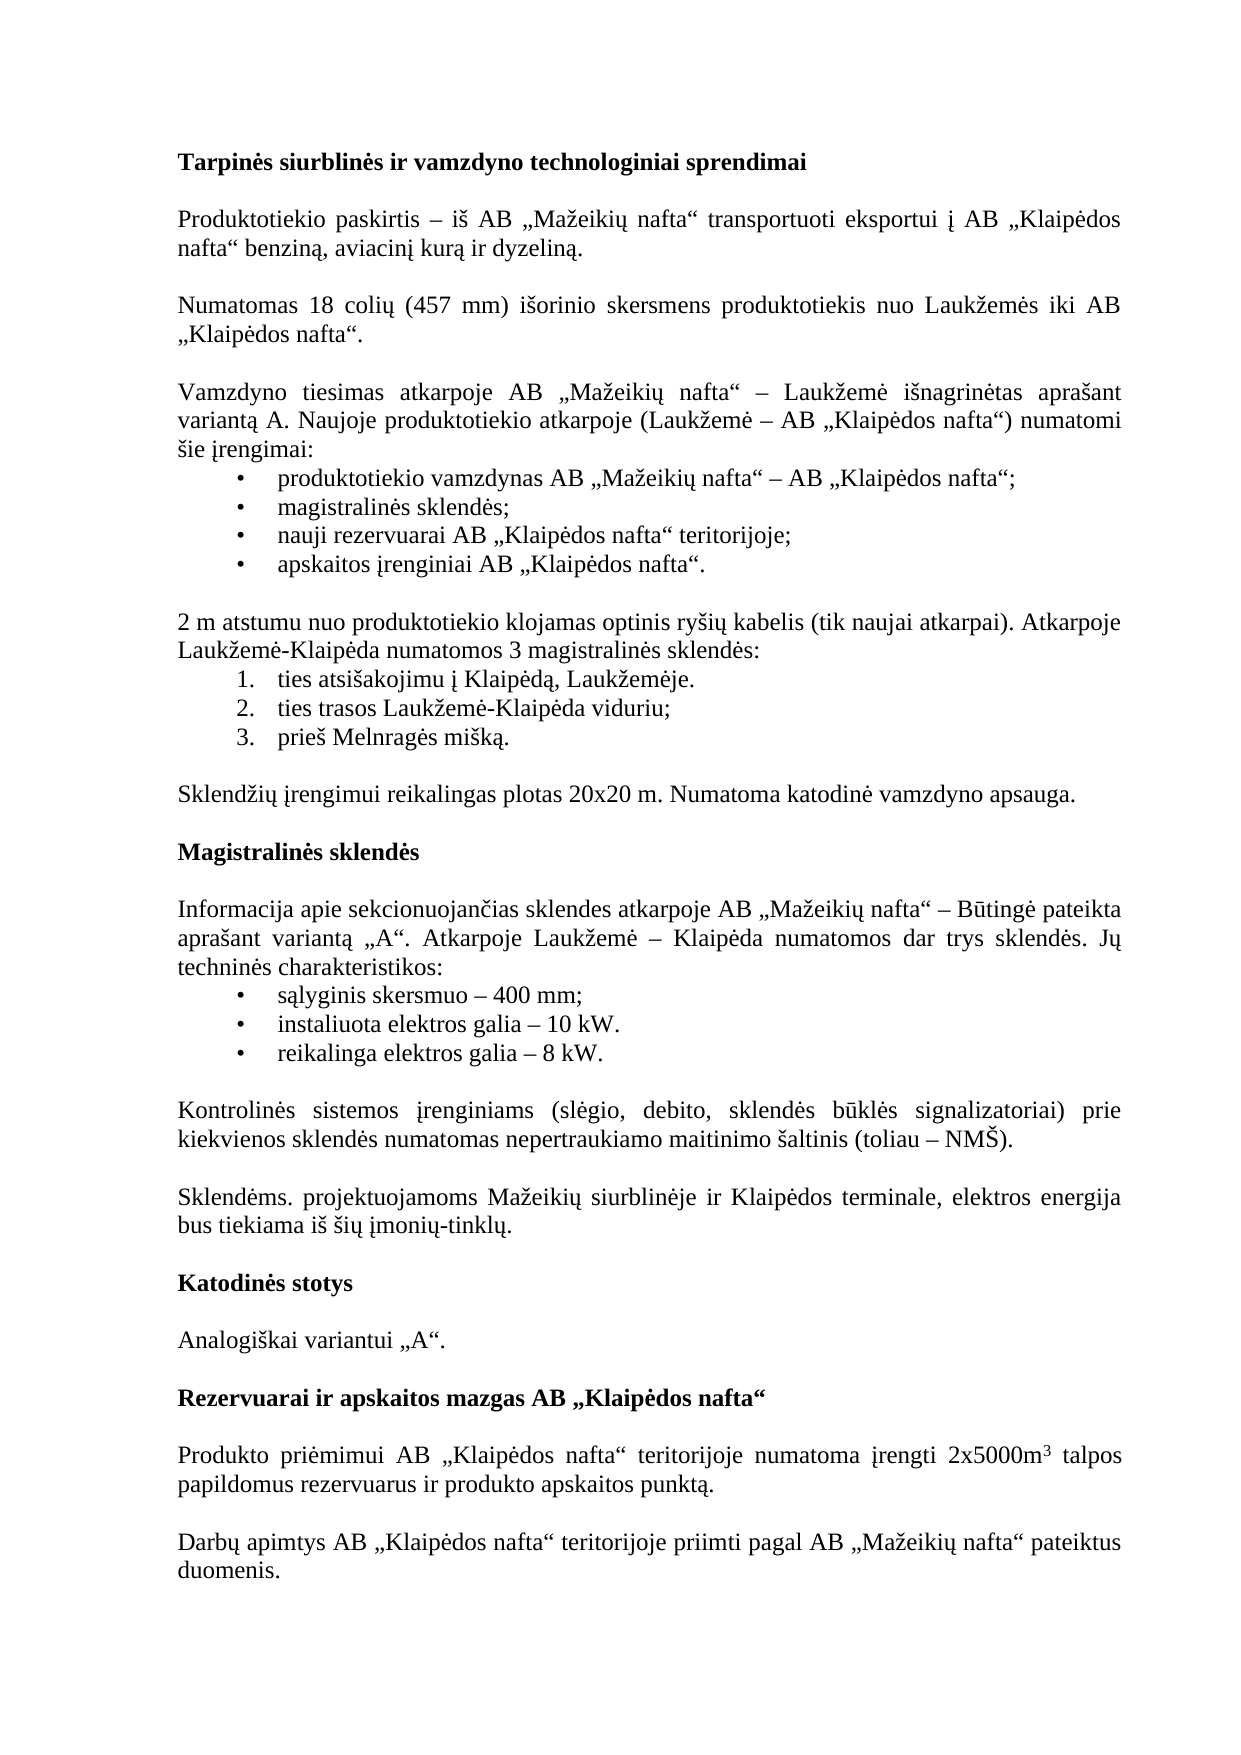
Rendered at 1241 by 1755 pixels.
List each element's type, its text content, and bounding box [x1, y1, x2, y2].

text • instaliuota elektros galia – 10 kW. [236, 1009, 1122, 1038]
text Tarpinės siurblinės ir vamzdyno technologiniai sprendimai [177, 147, 1122, 176]
text • magistralinės sklendės; [236, 492, 1122, 521]
text 2 m atstumu nuo produktotiekio klojamas optinis ryšių kabelis (tik naujai atkarpai). Atkarpoje Laukžemė-Klaipėda numatomos 3 magistralinės sklendės: [177, 607, 1122, 664]
text Analogiškai variantui „A“. [177, 1326, 1122, 1354]
text • reikalinga elektros galia – 8 kW. [236, 1038, 1122, 1067]
text 3. prieš Melnragės mišką. [236, 722, 1122, 751]
text Vamzdyno tiesimas atkarpoje AB „Mažeikių nafta“ – Laukžemė išnagrinėtas aprašant variantą A. Naujoje produktotiekio atkarpoje (Laukžemė – AB „Klaipėdos nafta“) numatomi šie įrengimai: [177, 377, 1122, 463]
text Kontrolinės sistemos įrenginiams (slėgio, debito, sklendės būklės signalizatoriai) prie kiekvienos sklendės numatomas nepertraukiamo maitinimo šaltinis (toliau – NMŠ). [177, 1096, 1122, 1153]
text Sklendžių įrengimui reikalingas plotas 20x20 m. Numatoma katodinė vamzdyno apsauga. [177, 779, 1122, 808]
text • produktotiekio vamzdynas AB „Mažeikių nafta“ – AB „Klaipėdos nafta“; [236, 463, 1122, 492]
text • sąlyginis skersmuo – 400 mm; [236, 981, 1122, 1009]
text • apskaitos įrenginiai AB „Klaipėdos nafta“. [236, 549, 1122, 578]
text Rezervuarai ir apskaitos mazgas AB „Klaipėdos nafta“ [177, 1383, 1122, 1412]
text Produktotiekio paskirtis – iš AB „Mažeikių nafta“ transportuoti eksportui į AB „Klaipėdos nafta“ benziną, aviacinį kurą ir dyzeliną. [177, 204, 1122, 262]
text Magistralinės sklendės [177, 837, 1122, 866]
text Informacija apie sekcionuojančias sklendes atkarpoje AB „Mažeikių nafta“ – Būtingė pateikta aprašant variantą „A“. Atkarpoje Laukžemė – Klaipėda numatomos dar trys sklendės. Jų techninės charakteristikos: [177, 894, 1122, 981]
text Produkto priėmimui AB „Klaipėdos nafta“ teritorijoje numatoma įrengti 2x5000m3 talpos papildomus rezervuarus ir produkto apskaitos punktą. [177, 1441, 1122, 1498]
text 2. ties trasos Laukžemė-Klaipėda viduriu; [236, 693, 1122, 722]
text Darbų apimtys AB „Klaipėdos nafta“ teritorijoje priimti pagal AB „Mažeikių nafta“ pateiktus duomenis. [177, 1527, 1122, 1584]
text • nauji rezervuarai AB „Klaipėdos nafta“ teritorijoje; [236, 521, 1122, 549]
text Katodinės stotys [177, 1268, 1122, 1297]
text Numatomas 18 colių (457 mm) išorinio skersmens produktotiekis nuo Laukžemės iki AB „Klaipėdos nafta“. [177, 291, 1122, 348]
text Sklendėms. projektuojamoms Mažeikių siurblinėje ir Klaipėdos terminale, elektros energija bus tiekiama iš šių įmonių-tinklų. [177, 1182, 1122, 1239]
text 1. ties atsišakojimu į Klaipėdą, Laukžemėje. [236, 664, 1122, 693]
